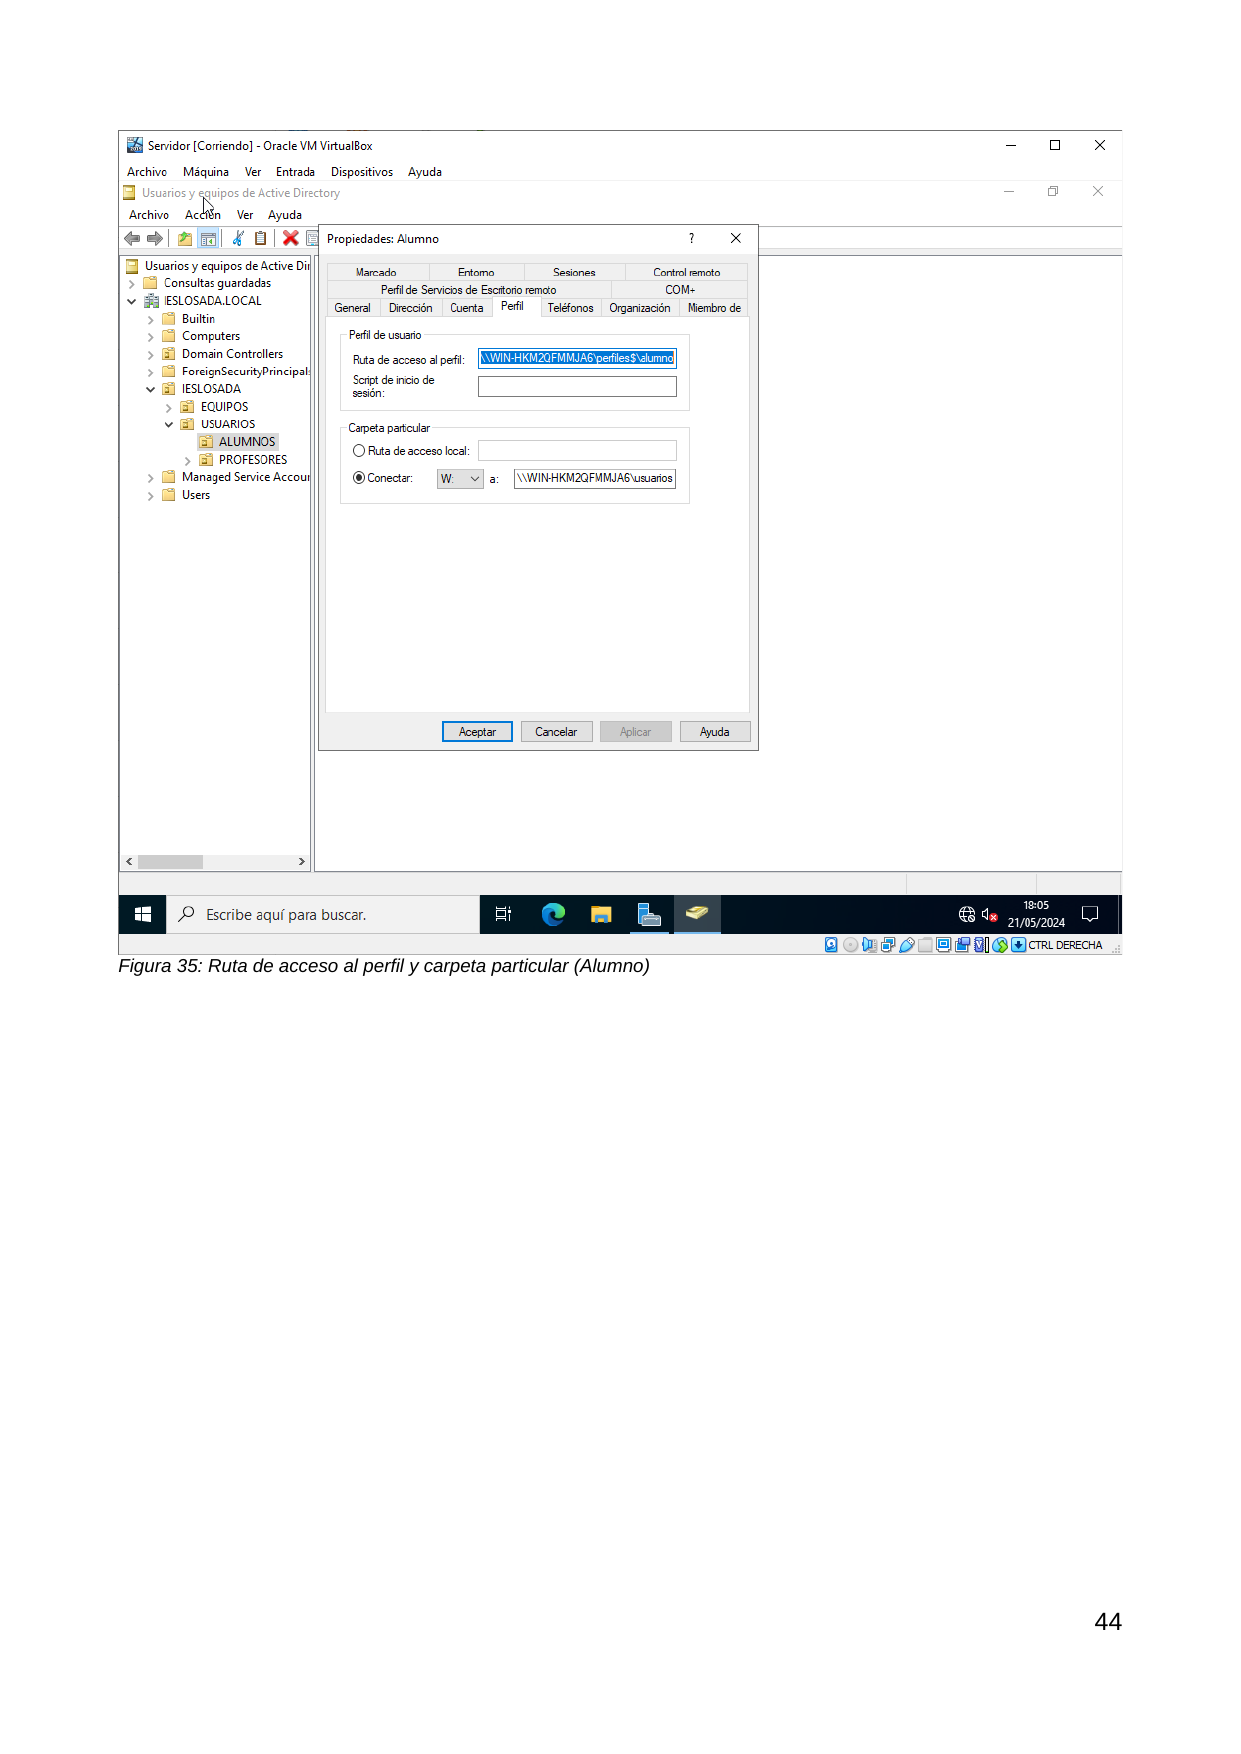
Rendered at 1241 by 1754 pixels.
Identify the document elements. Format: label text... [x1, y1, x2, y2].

picture [118, 130, 1123, 955]
text Figura 35: Ruta de acceso al perfil y carpeta particular (Alumno) [118, 955, 1122, 976]
